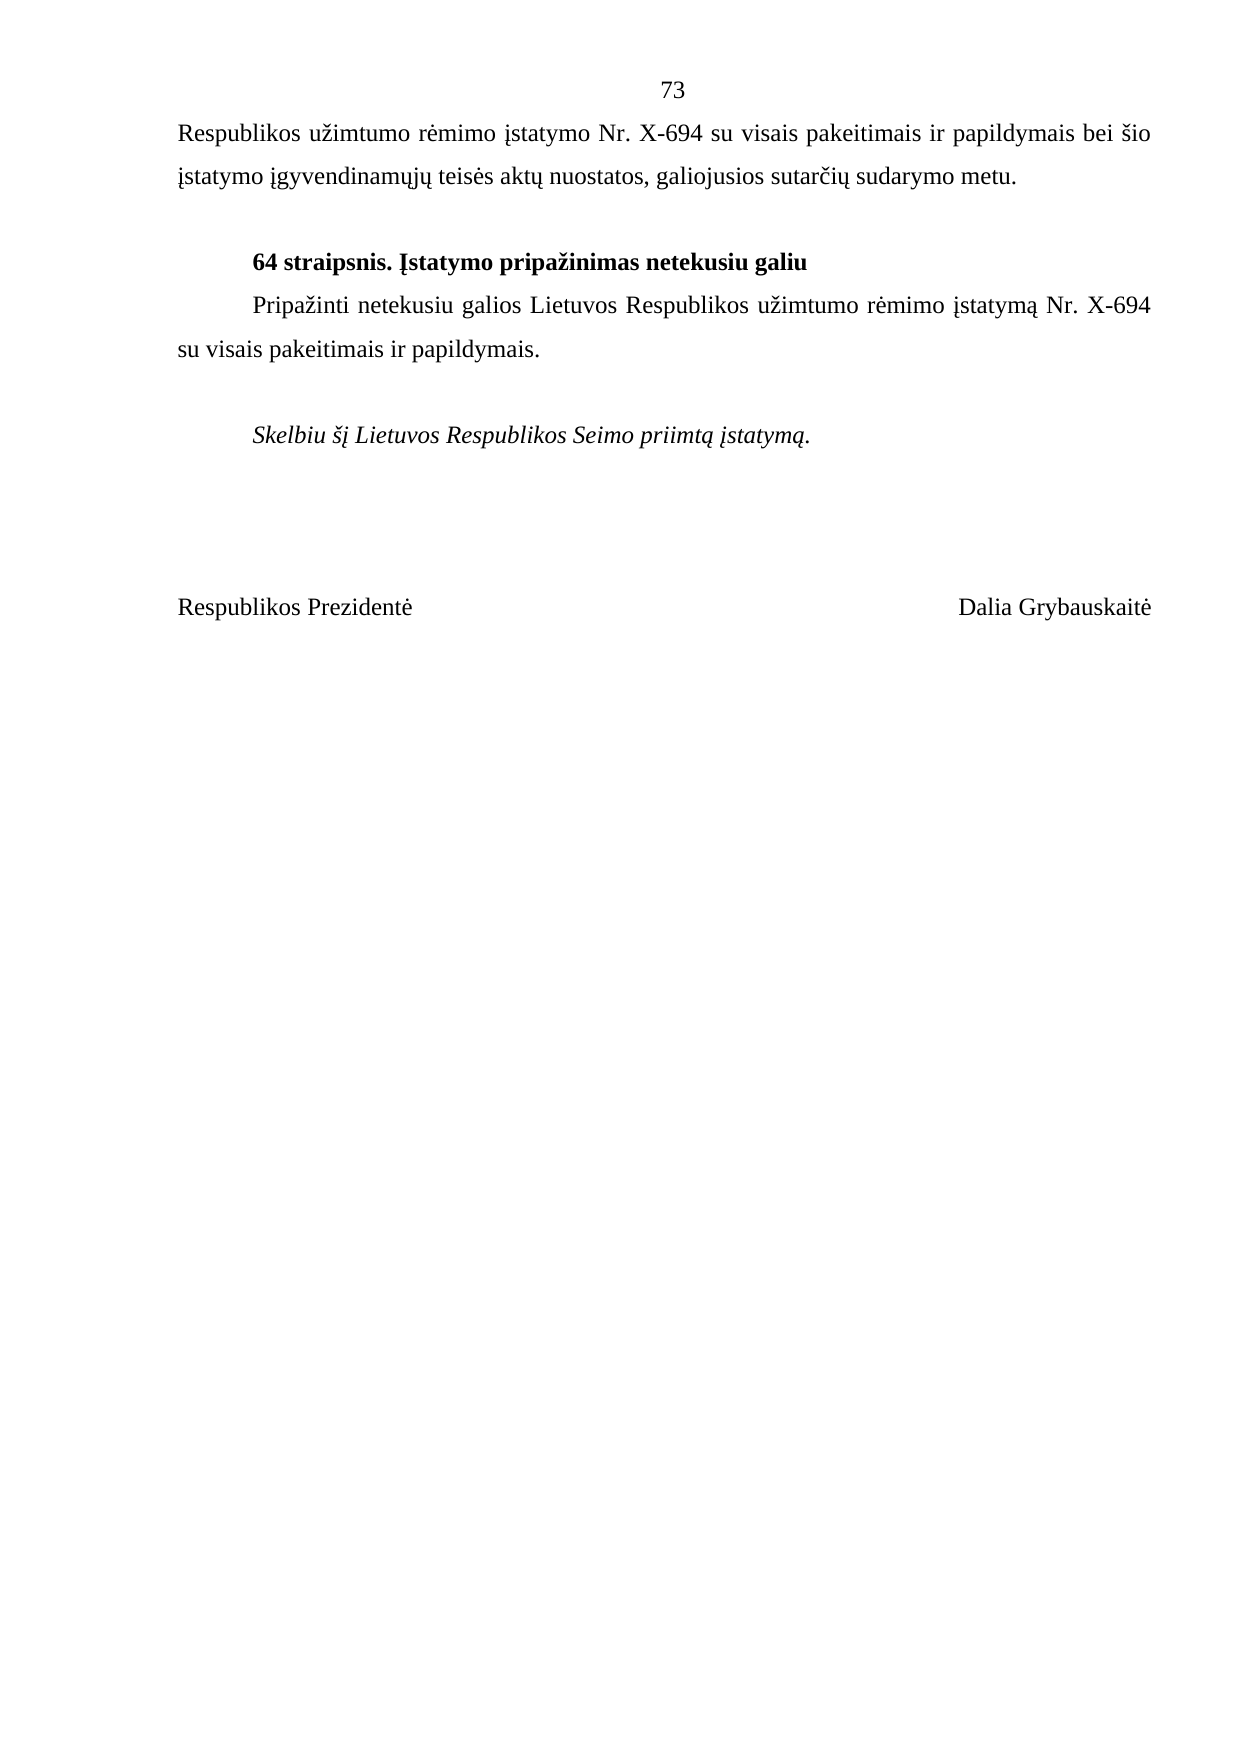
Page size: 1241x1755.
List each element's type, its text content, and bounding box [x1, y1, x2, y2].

text Respublikos užimtumo rėmimo įstatymo Nr. X-694 su visais pakeitimais ir papildymais bei šio įstatymo įgyvendinamųjų teisės aktų nuostatos, galiojusios sutarčių sudarymo metu. [177, 118, 1152, 190]
text 64 straipsnis. Įstatymo pripažinimas netekusiu galiu [177, 247, 1152, 276]
text Pripažinti netekusiu galios Lietuvos Respublikos užimtumo rėmimo įstatymą Nr. X-694 su visais pakeitimais ir papildymais. [177, 291, 1152, 362]
text Skelbiu šį Lietuvos Respublikos Seimo priimtą įstatymą. [177, 420, 1152, 449]
text Respublikos Prezidentė Dalia Grybauskaitė [177, 592, 1152, 621]
